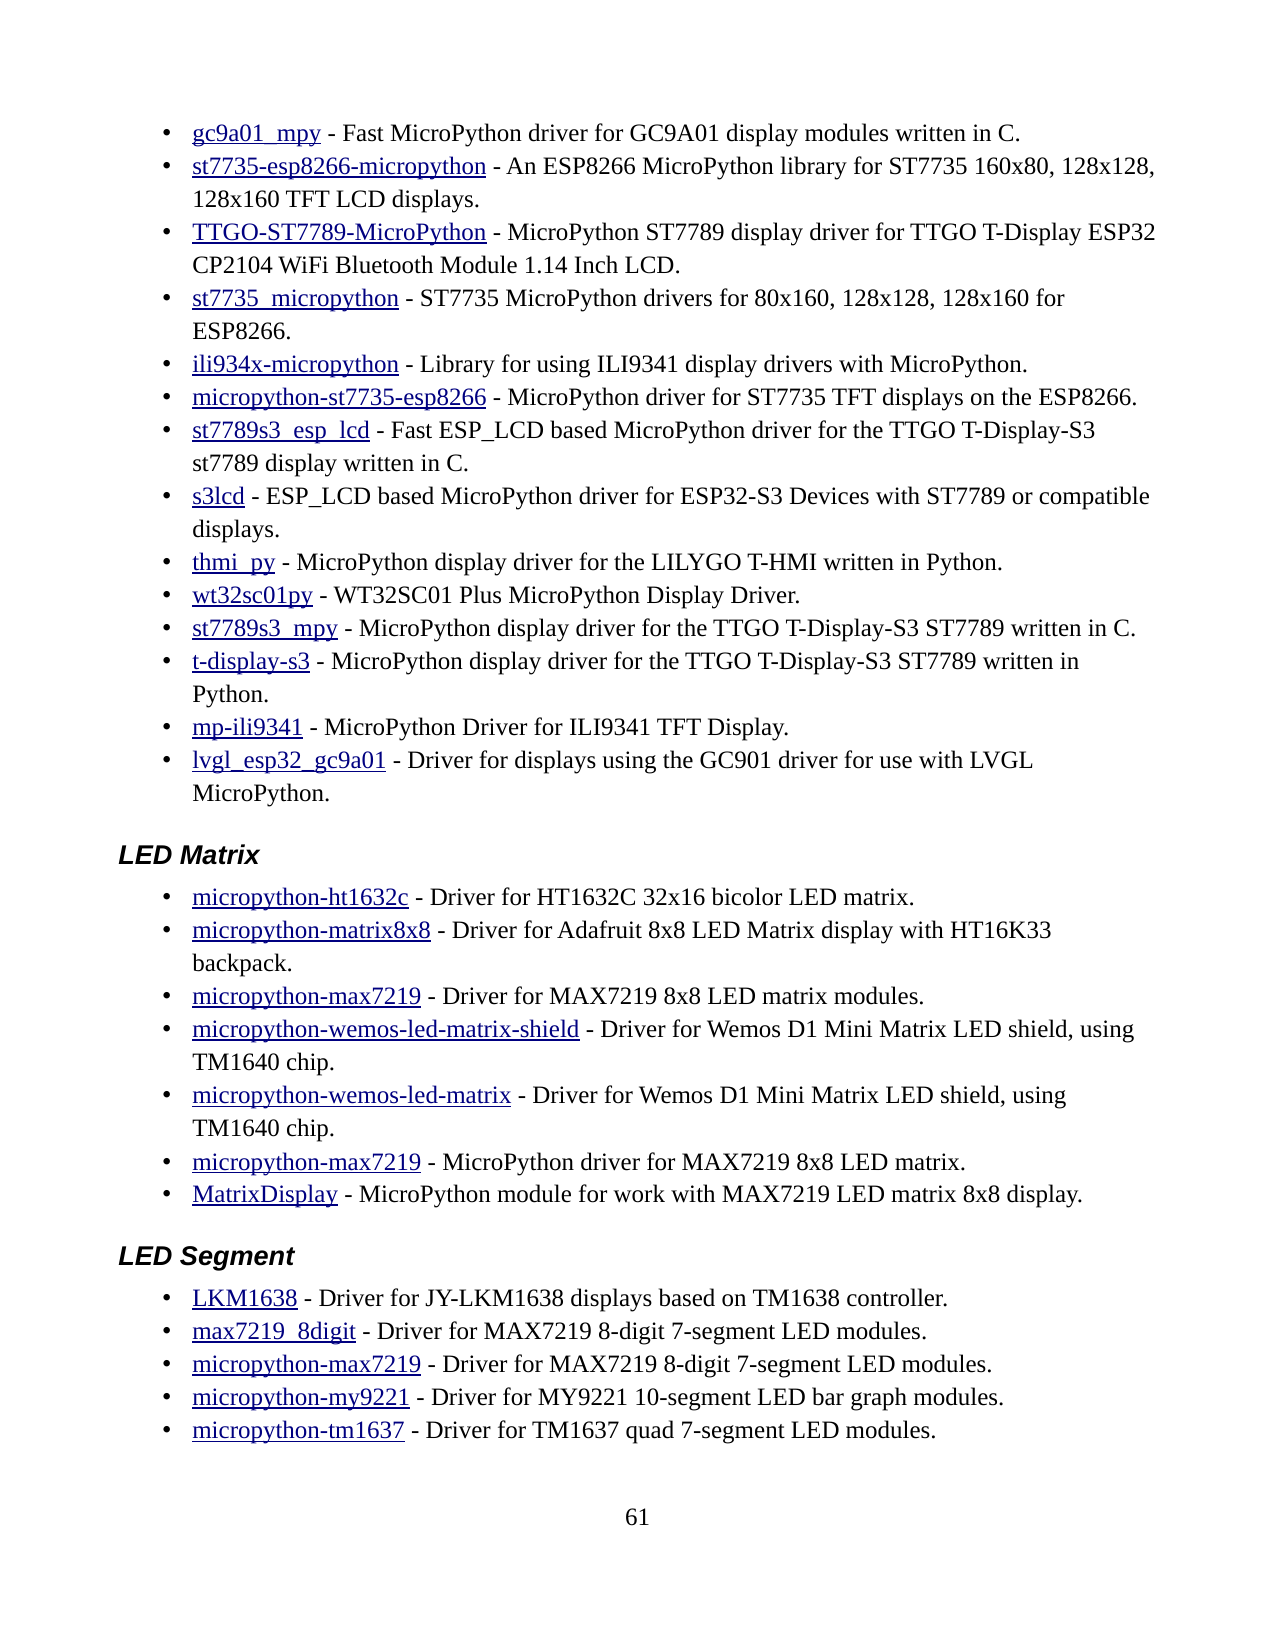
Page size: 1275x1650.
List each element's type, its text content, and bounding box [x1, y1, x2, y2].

list LKM1638 - Driver for JY-LKM1638 displays based on TM1638 controller. [162, 1283, 1157, 1312]
list wt32sc01py - WT32SC01 Plus MicroPython Display Driver. [162, 580, 1157, 609]
list max7219_8digit - Driver for MAX7219 8-digit 7-segment LED modules. [162, 1316, 1157, 1345]
list micropython-my9221 - Driver for MY9221 10-segment LED bar graph modules. [162, 1382, 1157, 1411]
subtitle LED Segment [118, 1240, 1157, 1271]
list lvgl_esp32_gc9a01 - Driver for displays using the GC901 driver for use with LVGL MicroPython. [162, 746, 1157, 807]
list micropython-max7219 - MicroPython driver for MAX7219 8x8 LED matrix. [162, 1147, 1157, 1175]
list micropython-wemos-led-matrix-shield - Driver for Wemos D1 Mini Matrix LED shield, using TM1640 chip. [162, 1014, 1157, 1076]
list gc9a01_mpy - Fast MicroPython driver for GC9A01 display modules written in C. [162, 118, 1157, 147]
list ili934x-micropython - Library for using ILI9341 display drivers with MicroPython. [162, 349, 1157, 378]
list st7789s3_esp_lcd - Fast ESP_LCD based MicroPython driver for the TTGO T-Display-S3 st7789 display written in C. [162, 415, 1157, 477]
list TTGO-ST7789-MicroPython - MicroPython ST7789 display driver for TTGO T-Display ESP32 CP2104 WiFi Bluetooth Module 1.14 Inch LCD. [162, 217, 1157, 279]
list micropython-tm1637 - Driver for TM1637 quad 7-segment LED modules. [162, 1416, 1157, 1444]
list st7789s3_mpy - MicroPython display driver for the TTGO T-Display-S3 ST7789 written in C. [162, 613, 1157, 642]
list micropython-max7219 - Driver for MAX7219 8-digit 7-segment LED modules. [162, 1349, 1157, 1378]
list micropython-ht1632c - Driver for HT1632C 32x16 bicolor LED matrix. [162, 882, 1157, 911]
list micropython-st7735-esp8266 - MicroPython driver for ST7735 TFT displays on the ESP8266. [162, 382, 1157, 411]
list st7735-esp8266-micropython - An ESP8266 MicroPython library for ST7735 160x80, 128x128, 128x160 TFT LCD displays. [162, 151, 1157, 213]
list micropython-wemos-led-matrix - Driver for Wemos D1 Mini Matrix LED shield, using TM1640 chip. [162, 1081, 1157, 1142]
list mp-ili9341 - MicroPython Driver for ILI9341 TFT Display. [162, 712, 1157, 741]
list micropython-max7219 - Driver for MAX7219 8x8 LED matrix modules. [162, 981, 1157, 1010]
list MatrixDisplay - MicroPython module for work with MAX7219 LED matrix 8x8 display. [162, 1179, 1157, 1208]
list micropython-matrix8x8 - Driver for Adafruit 8x8 LED Matrix display with HT16K33 backpack. [162, 915, 1157, 977]
list t-display-s3 - MicroPython display driver for the TTGO T-Display-S3 ST7789 written in Python. [162, 646, 1157, 708]
list st7735_micropython - ST7735 MicroPython drivers for 80x160, 128x128, 128x160 for ESP8266. [162, 283, 1157, 345]
list thmi_py - MicroPython display driver for the LILYGO T-HMI written in Python. [162, 547, 1157, 576]
list s3lcd - ESP_LCD based MicroPython driver for ESP32-S3 Devices with ST7789 or compatible displays. [162, 481, 1157, 543]
subtitle LED Matrix [118, 839, 1157, 870]
